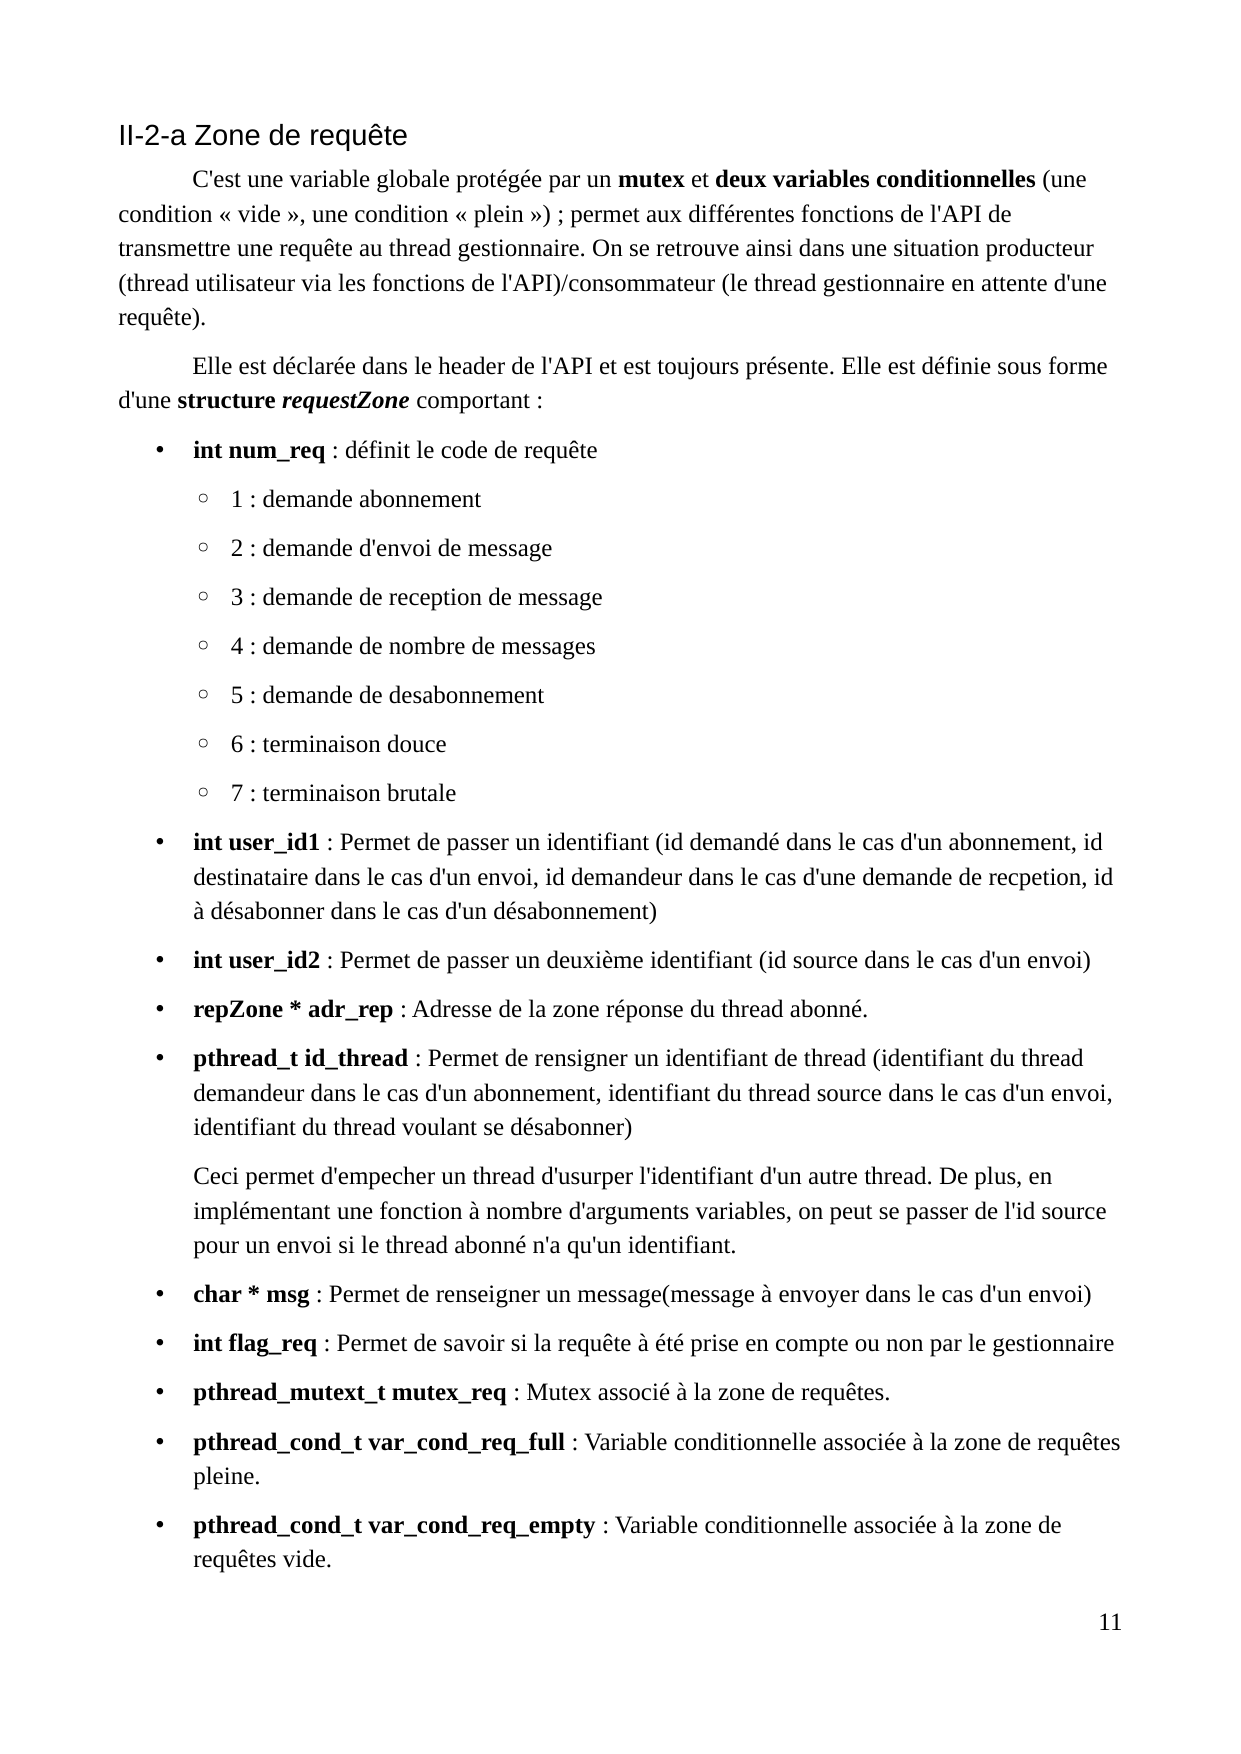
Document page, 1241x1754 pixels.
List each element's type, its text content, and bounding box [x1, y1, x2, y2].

text C'est une variable globale protégée par un mutex et deux variables conditionnelles (une condition « vide », une condition « plein ») ; permet aux différentes fonctions de l'API de transmettre une requête au thread gestionnaire. On se retrouve ainsi dans une situation producteur (thread utilisateur via les fonctions de l'API)/consommateur (le thread gestionnaire en attente d'une requête). [118, 164, 1122, 331]
list Ceci permet d'empecher un thread d'usurper l'identifiant d'un autre thread. De plus, en implémentant une fonction à nombre d'arguments variables, on peut se passer de l'id source pour un envoi si le thread abonné n'a qu'un identifiant. [156, 1161, 1122, 1259]
list pthread_cond_t var_cond_req_full : Variable conditionnelle associée à la zone de requêtes pleine. [156, 1427, 1122, 1490]
list pthread_mutext_t mutex_req : Mutex associé à la zone de requêtes. [156, 1377, 1122, 1406]
list 7 : terminaison brutale [193, 778, 1122, 807]
list 5 : demande de desabonnement [193, 680, 1122, 709]
list pthread_t id_thread : Permet de rensigner un identifiant de thread (identifiant du thread demandeur dans le cas d'un abonnement, identifiant du thread source dans le cas d'un envoi, identifiant du thread voulant se désabonner) [156, 1043, 1122, 1141]
list int num_req : définit le code de requête [156, 435, 1122, 463]
text Elle est déclarée dans le header de l'API et est toujours présente. Elle est définie sous forme d'une structure requestZone comportant : [118, 351, 1122, 414]
subtitle II-2-a Zone de requête [118, 118, 1122, 152]
list 3 : demande de reception de message [193, 582, 1122, 611]
list int user_id2 : Permet de passer un deuxième identifiant (id source dans le cas d'un envoi) [156, 945, 1122, 974]
list repZone * adr_rep : Adresse de la zone réponse du thread abonné. [156, 994, 1122, 1023]
list char * msg : Permet de renseigner un message(message à envoyer dans le cas d'un envoi) [156, 1279, 1122, 1308]
list 1 : demande abonnement [193, 484, 1122, 512]
list 2 : demande d'envoi de message [193, 533, 1122, 562]
list 4 : demande de nombre de messages [193, 631, 1122, 660]
list int flag_req : Permet de savoir si la requête à été prise en compte ou non par le gestionnaire [156, 1328, 1122, 1357]
list int user_id1 : Permet de passer un identifiant (id demandé dans le cas d'un abonnement, id destinataire dans le cas d'un envoi, id demandeur dans le cas d'une demande de recpetion, id à désabonner dans le cas d'un désabonnement) [156, 827, 1122, 925]
list 6 : terminaison douce [193, 729, 1122, 758]
list pthread_cond_t var_cond_req_empty : Variable conditionnelle associée à la zone de requêtes vide. [156, 1510, 1122, 1573]
